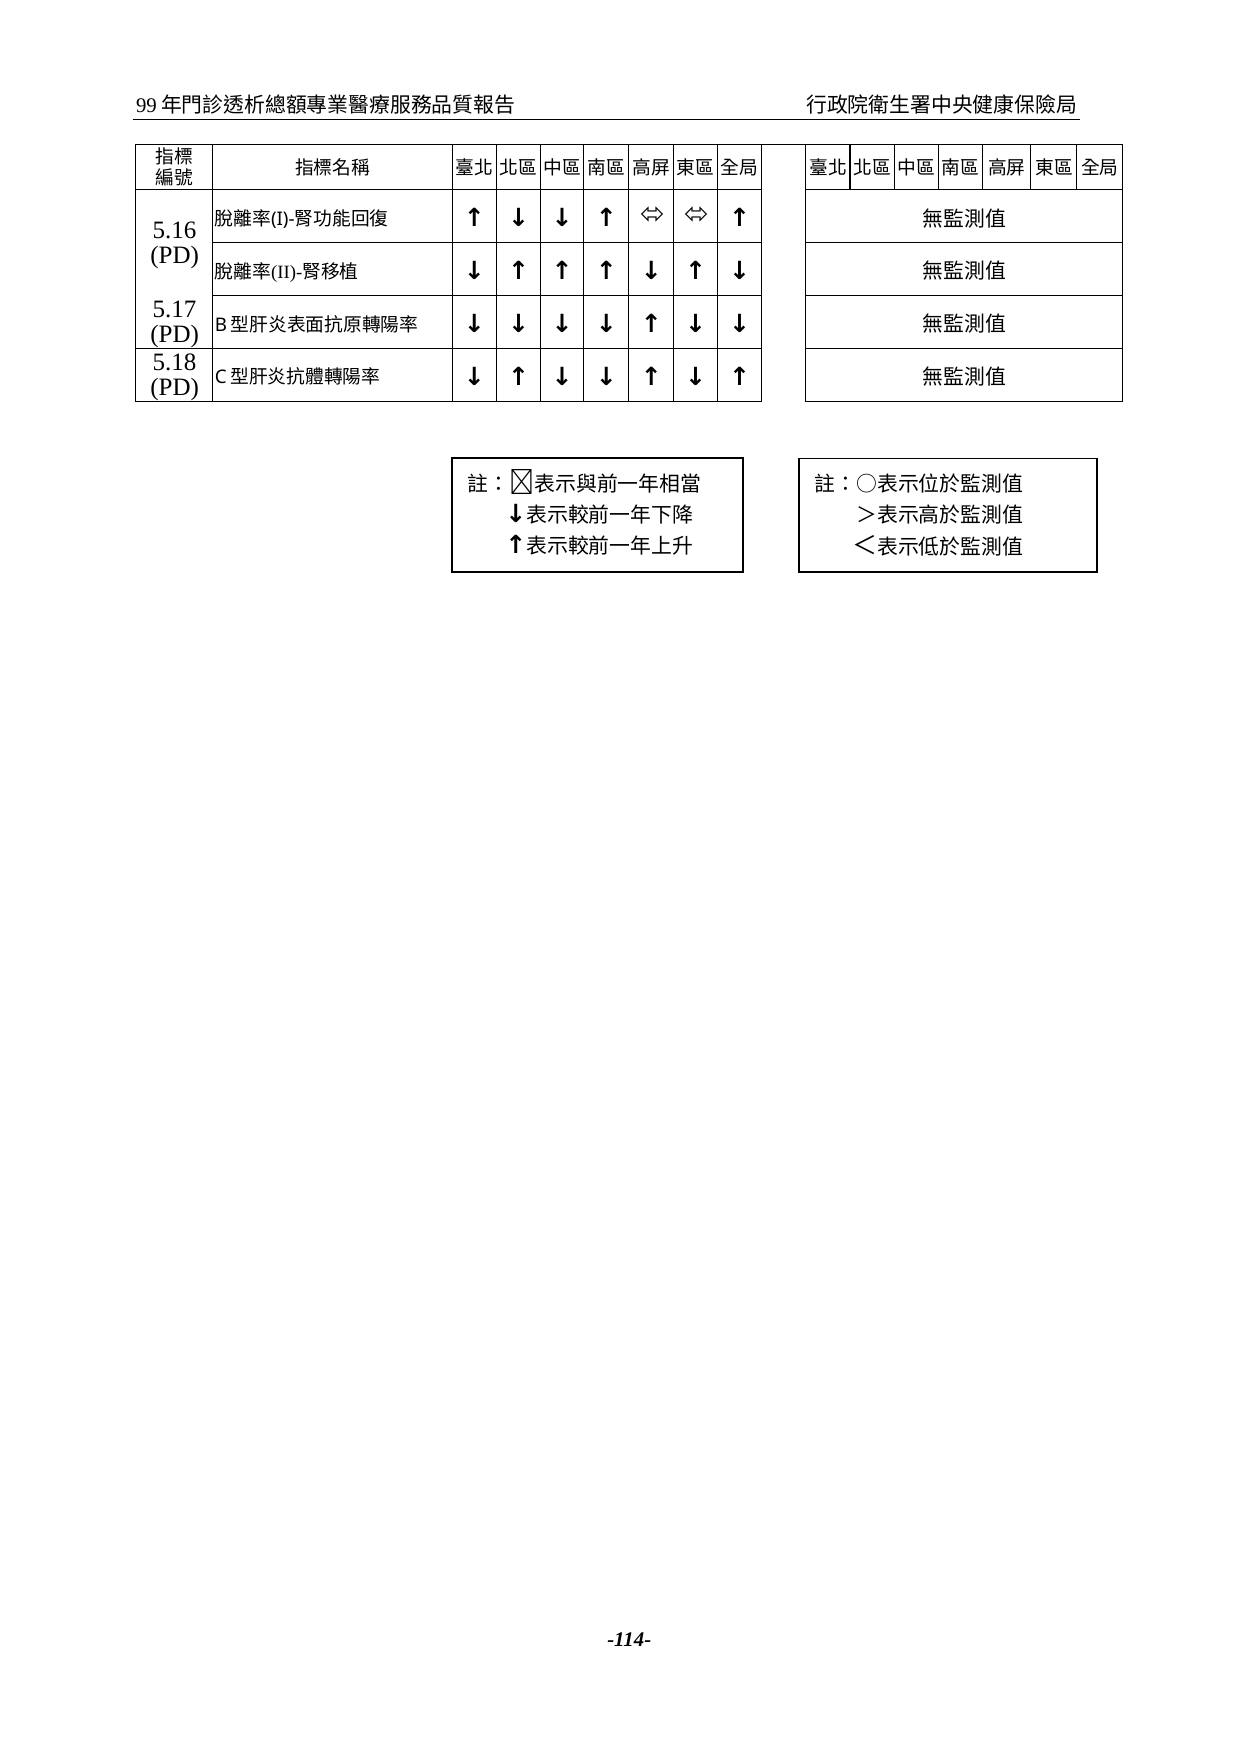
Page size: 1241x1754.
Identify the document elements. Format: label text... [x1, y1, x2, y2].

table_cell ↓ [674, 296, 717, 348]
table_cell  [674, 190, 717, 242]
table_cell 無監測值 [806, 296, 1122, 348]
table_header 北區 [851, 145, 894, 189]
table_cell B型肝炎表面抗原轉陽率 [213, 296, 452, 348]
table_cell ↓ [718, 243, 761, 295]
table_cell ↑ [718, 349, 761, 401]
table_header 中區 [895, 145, 938, 189]
table_cell ↑ [497, 349, 540, 401]
table_cell [762, 295, 805, 348]
table_cell  [629, 190, 673, 242]
table_cell ↓ [584, 296, 628, 348]
text 註：表示與前一年相當 [468, 466, 727, 498]
table_cell ↓ [541, 190, 583, 242]
table_cell ↓ [541, 296, 583, 348]
table_cell ↑ [629, 349, 673, 401]
table_header 高屏 [983, 145, 1030, 189]
table_header 臺北 [806, 145, 849, 189]
text 註：○表示位於監測值 [814, 467, 1081, 498]
table_cell 無監測值 [806, 243, 1122, 295]
table_cell ↓ [497, 296, 540, 348]
table_header 北區 [497, 145, 540, 189]
table_cell ↓ [674, 349, 717, 401]
text ＞表示高於監測值 [814, 498, 1081, 529]
table_header 高屏 [629, 145, 673, 189]
table_header 南區 [939, 145, 982, 189]
table_cell ↓ [453, 349, 496, 401]
table_cell C型肝炎抗體轉陽率 [213, 349, 452, 401]
table_cell ↓ [629, 243, 673, 295]
table_cell 無監測值 [806, 349, 1122, 401]
text ↑表示較前一年上升 [468, 529, 727, 560]
table_cell ↑ [584, 190, 628, 242]
table_cell 5.18 (PD) [136, 349, 212, 401]
table_cell ↑ [584, 243, 628, 295]
table_header 中區 [541, 145, 583, 189]
text ＜表示低於監測值 [814, 529, 1081, 560]
text ↓表示較前一年下降 [505, 498, 727, 529]
table_cell ↑ [541, 243, 583, 295]
table_cell 脫離率(I)-腎功能回復 [213, 190, 452, 242]
table_cell [762, 242, 805, 295]
table_header 東區 [674, 145, 717, 189]
table_cell [762, 189, 805, 242]
table_header 臺北 [453, 145, 496, 189]
table_cell ↓ [453, 296, 496, 348]
table_cell ↑ [453, 190, 496, 242]
table_header 全局 [1077, 145, 1122, 189]
table_header 指標 編號 [136, 145, 212, 189]
table_cell ↓ [541, 349, 583, 401]
table_cell ↑ [629, 296, 673, 348]
table_cell ↑ [497, 243, 540, 295]
table_cell 脫離率(II)-腎移植 [213, 243, 452, 295]
table_cell 5.17 (PD) [136, 295, 212, 348]
table_cell 5.16 (PD) [136, 190, 212, 295]
table_cell ↑ [674, 243, 717, 295]
table_cell ↓ [497, 190, 540, 242]
table_header [762, 145, 805, 189]
table_cell 無監測值 [806, 190, 1122, 242]
table_cell ↓ [453, 243, 496, 295]
table_cell ↓ [718, 296, 761, 348]
table_header 南區 [584, 145, 628, 189]
table_cell [762, 348, 805, 401]
table_header 指標名稱 [213, 145, 452, 189]
table_header 東區 [1031, 145, 1076, 189]
table_cell ↑ [718, 190, 761, 242]
table_cell ↓ [584, 349, 628, 401]
table_header 全局 [718, 145, 761, 189]
